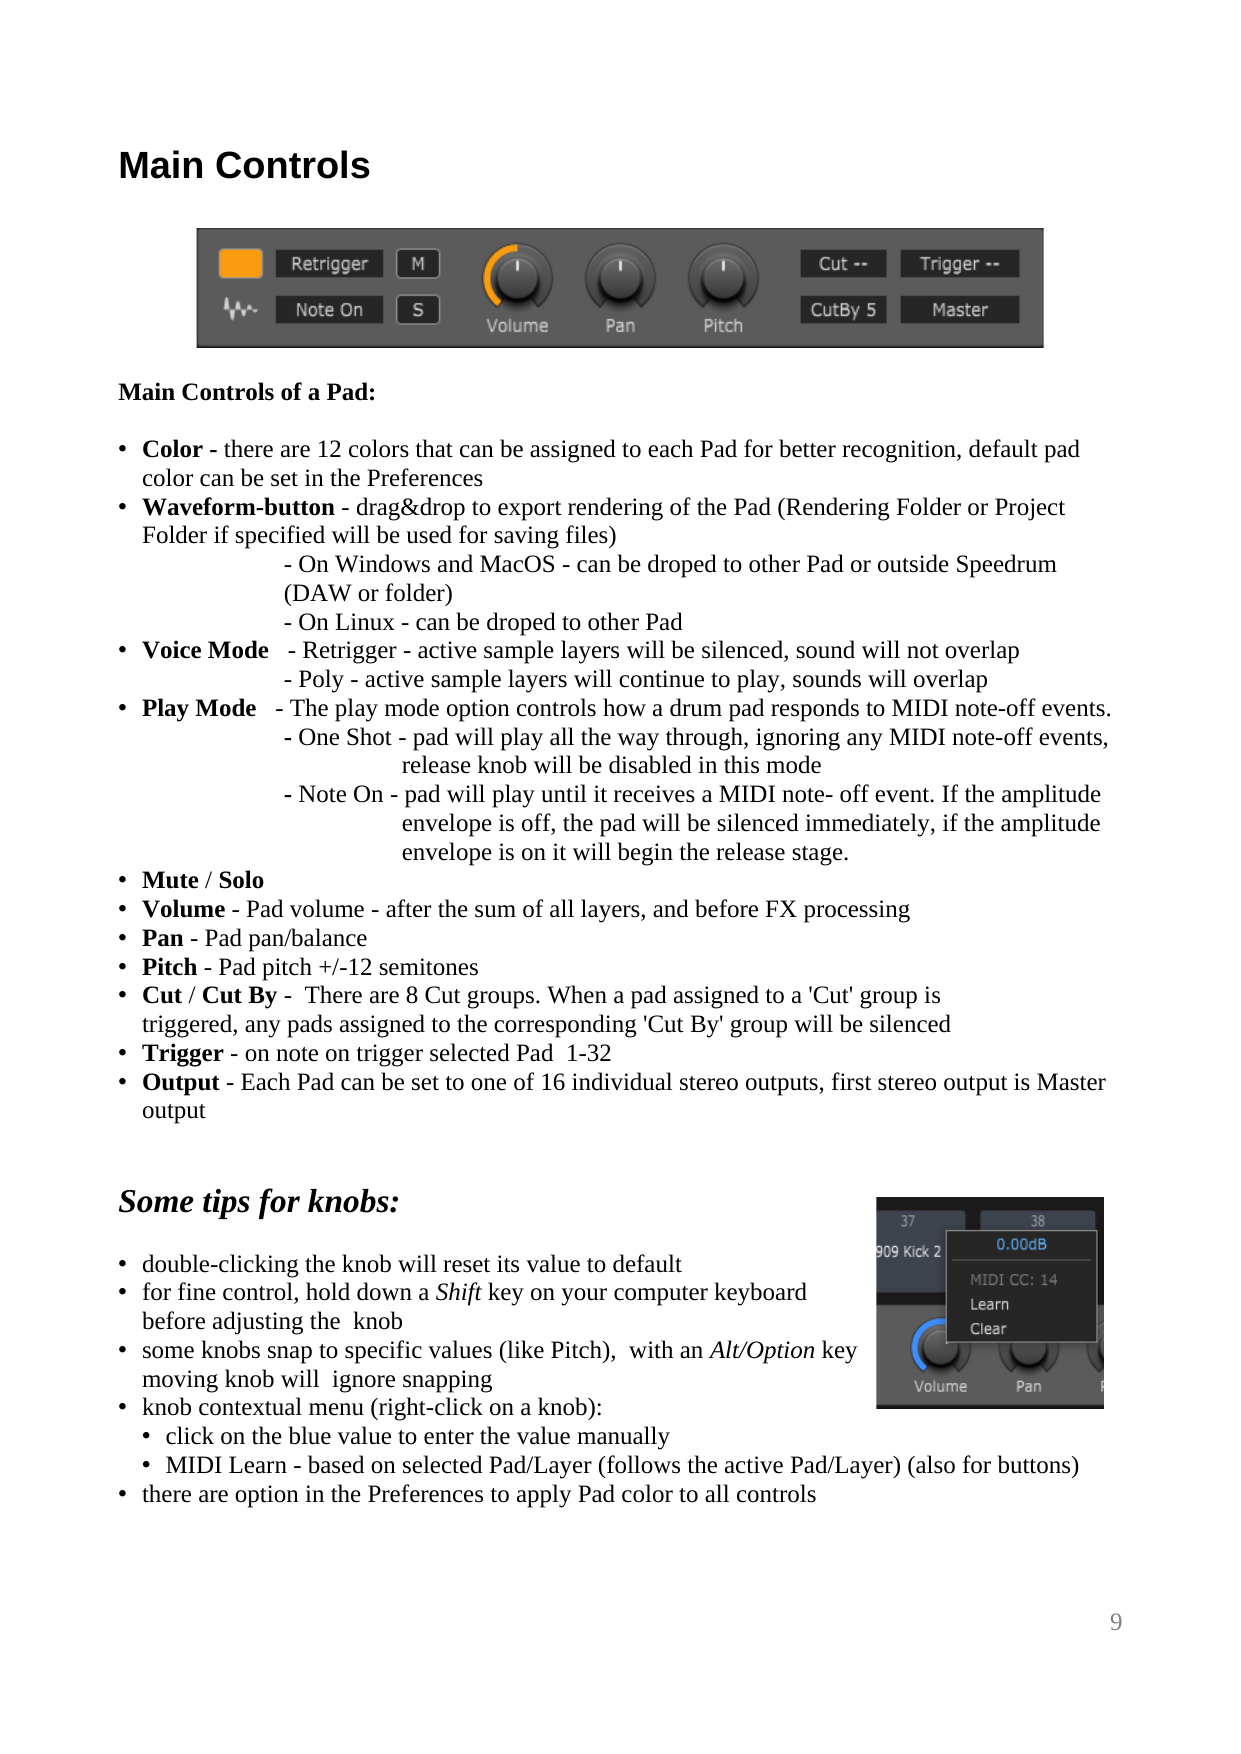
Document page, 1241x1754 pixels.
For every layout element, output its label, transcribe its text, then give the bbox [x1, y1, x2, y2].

list double-clicking the knob will reset its value to default [118, 1249, 876, 1277]
list triggered, any pads assigned to the corresponding 'Cut By' group will be silenced [118, 1009, 1122, 1038]
picture [196, 228, 1044, 348]
list Trigger - on note on trigger selected Pad 1-32 [118, 1038, 1122, 1067]
list Cut / Cut By - There are 8 Cut groups. When a pad assigned to a 'Cut' group is [118, 980, 1122, 1009]
list some knobs snap to specific values (like Pitch), with an Alt/Option key moving knob will ignore snapping [118, 1335, 876, 1392]
list Waveform-button - drag&drop to export rendering of the Pad (Rendering Folder or Project Folder if specified will be used for saving files) [118, 492, 1122, 549]
list knob contextual menu (right-click on a knob): [118, 1392, 1122, 1421]
list - On Linux - can be droped to other Pad [260, 607, 1122, 635]
list Output - Each Pad can be set to one of 16 individual stereo outputs, first stereo output is Master output [118, 1067, 1122, 1124]
list Voice Mode - Retrigger - active sample layers will be silenced, sound will not overlap [118, 635, 1122, 664]
picture [876, 1197, 1104, 1409]
list - Note On - pad will play until it receives a MIDI note- off event. If the amplitude envelope is off, the pad will be silenced immediately, if the amplitude envelope is on it will begin the release stage. [260, 779, 1122, 865]
list Mute / Solo [118, 865, 1122, 894]
list click on the blue value to enter the value manually [142, 1421, 1122, 1450]
list - On Windows and MacOS - can be droped to other Pad or outside Speedrum (DAW or folder) [260, 549, 1122, 607]
list MIDI Learn - based on selected Pad/Layer (follows the active Pad/Layer) (also for buttons) [142, 1450, 1122, 1479]
list - One Shot - pad will play all the way through, ignoring any MIDI note-off events, release knob will be disabled in this mode [260, 722, 1122, 779]
list Pitch - Pad pitch +/-12 semitones [118, 952, 1122, 980]
list for fine control, hold down a Shift key on your computer keyboard before adjusting the knob [118, 1277, 876, 1335]
list Color - there are 12 colors that can be assigned to each Pad for better recognition, default pad color can be set in the Preferences [118, 434, 1122, 492]
list Play Mode - The play mode option controls how a drum pad responds to MIDI note-off events. [118, 693, 1122, 722]
text Main Controls of a Pad: [118, 377, 1122, 405]
text Some tips for knobs: [118, 1182, 1122, 1220]
list Pan - Pad pan/balance [118, 923, 1122, 952]
list there are option in the Preferences to apply Pad color to all controls [118, 1479, 1122, 1507]
list - Poly - active sample layers will continue to play, sounds will overlap [260, 664, 1122, 693]
list Volume - Pad volume - after the sum of all layers, and before FX processing [118, 894, 1122, 923]
subtitle Main Controls [118, 143, 1122, 187]
